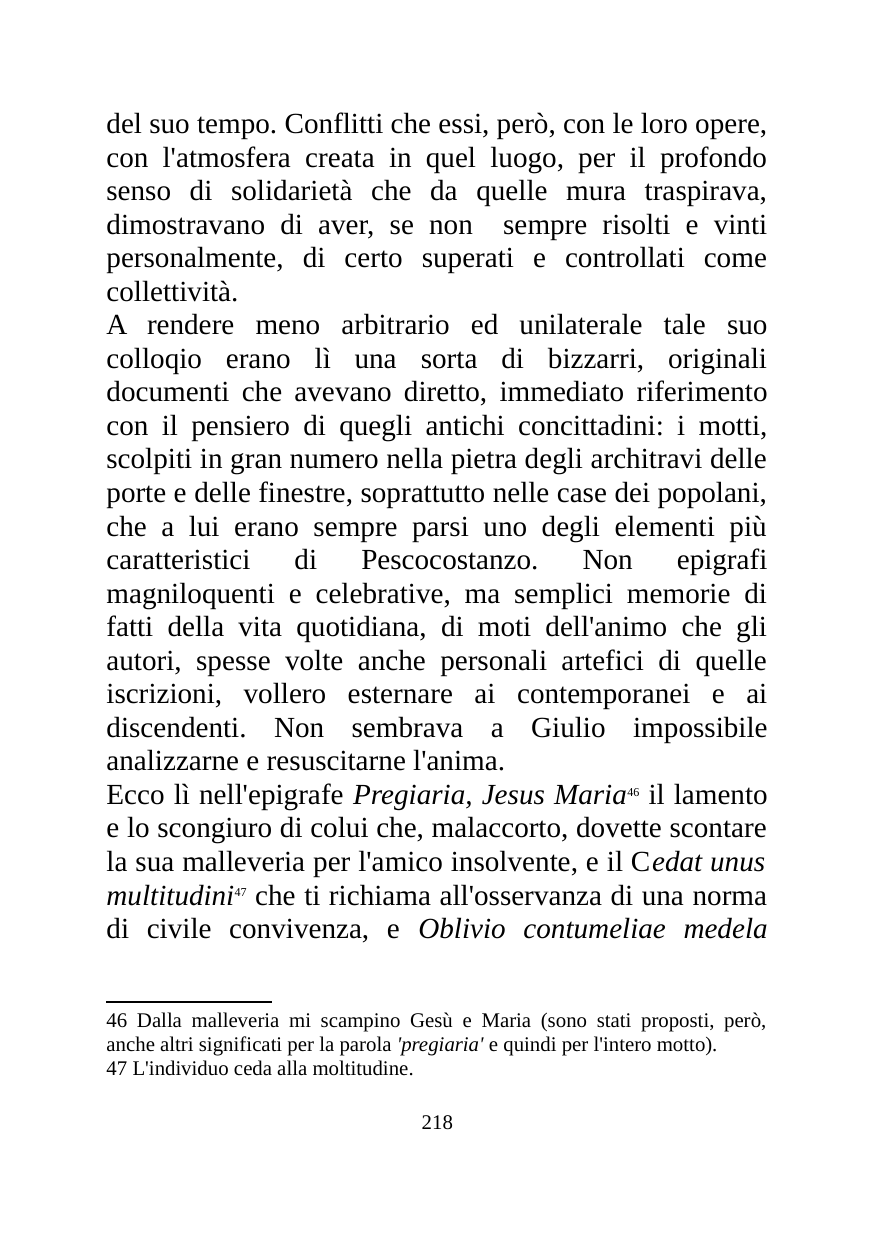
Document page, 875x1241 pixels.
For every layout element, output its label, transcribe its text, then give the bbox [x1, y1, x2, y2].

text L'individuo ceda alla moltitudine. [106, 1056, 767, 1080]
text A rendere meno arbitrario ed unilaterale tale suo colloqio erano lì una sorta di bizzarri, originali documenti che avevano diretto, immediato riferimento con il pensiero di quegli antichi concittadini: i motti, scolpiti in gran numero nella pietra degli architravi delle porte e delle finestre, soprattutto nelle case dei popolani, che a lui erano sempre parsi uno degli elementi più caratteristici di Pescocostanzo. Non epigrafi magniloquenti e celebrative, ma semplici memorie di fatti della vita quotidiana, di moti dell'animo che gli autori, spesse volte anche personali artefici di quelle iscrizioni, vollero esternare ai contemporanei e ai discendenti. Non sembrava a Giulio impossibile analizzarne e resuscitarne l'anima. [106, 307, 768, 777]
text del suo tempo. Conflitti che essi, però, con le loro opere, con l'atmosfera creata in quel luogo, per il profondo senso di solidarietà che da quelle mura traspirava, dimostravano di aver, se non sempre risolti e vinti personalmente, di certo superati e controllati come collettività. [106, 106, 768, 307]
text Ecco lì nell'epigrafe Pregiaria, Jesus Maria il lamento e lo scongiuro di colui che, malaccorto, dovette scontare la sua malleveria per l'amico insolvente, e il Cedat unus multitudini che ti richiama all'osservanza di una norma di civile convivenza, e Oblivio contumeliae medela [106, 777, 768, 945]
text Dalla malleveria mi scampino Gesù e Maria (sono stati proposti, però, anche altri signifi­cati per la parola 'pregiaria' e quindi per l'intero motto). [106, 1008, 767, 1056]
